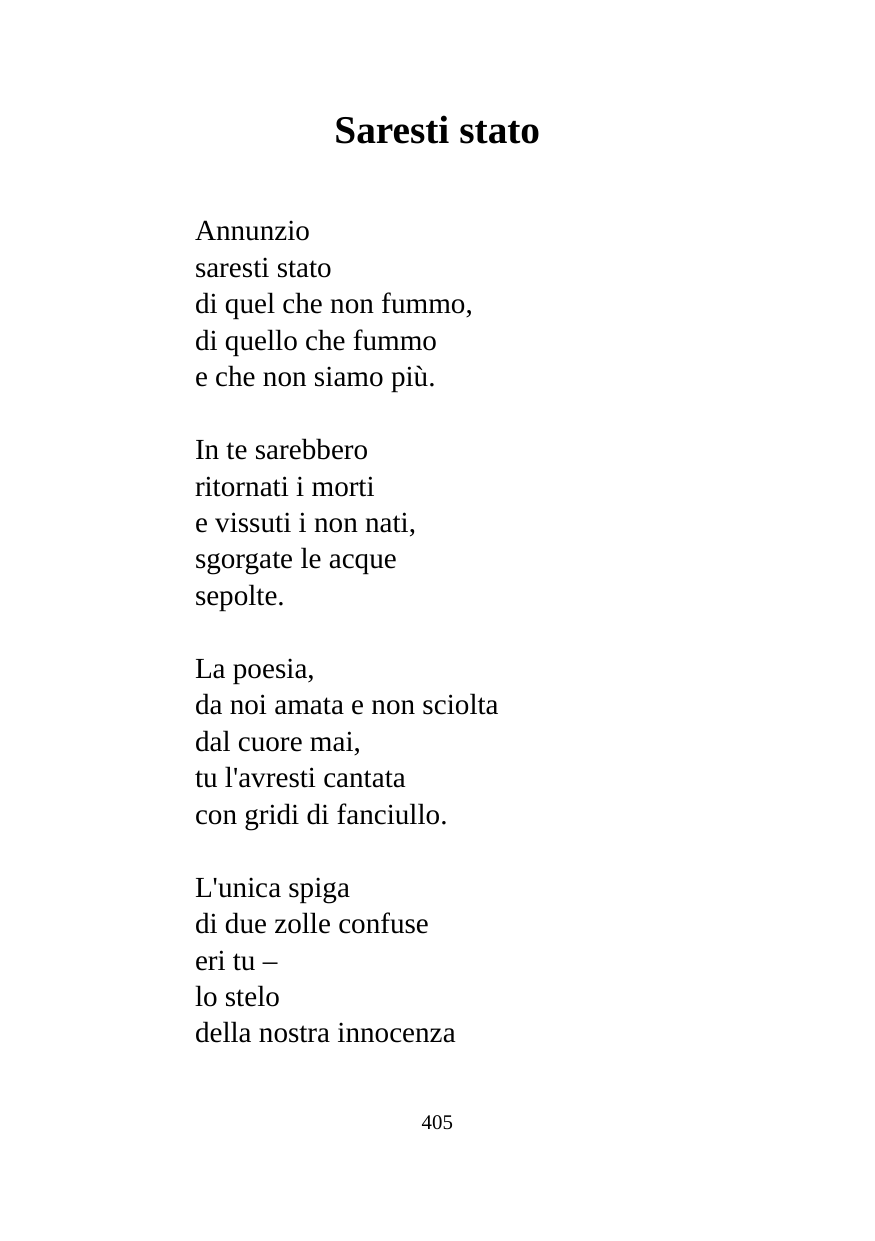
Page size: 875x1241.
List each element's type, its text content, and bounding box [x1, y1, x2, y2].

text La poesia, [195, 651, 768, 684]
subtitle Saresti stato [106, 106, 768, 152]
text Annunzio [195, 213, 768, 247]
text e vissuti i non nati, [195, 505, 768, 539]
text di due zolle confuse [195, 906, 768, 940]
text da noi amata e non sciolta [195, 687, 768, 721]
text della nostra innocenza [195, 1016, 768, 1049]
text sepolte. [195, 578, 768, 612]
text di quello che fummo [195, 323, 768, 356]
text eri tu – [195, 943, 768, 976]
text In te sarebbero [195, 432, 768, 466]
text di quel che non fummo, [195, 286, 768, 320]
text dal cuore mai, [195, 724, 768, 757]
text lo stelo [195, 979, 768, 1013]
text tu l'avresti cantata [195, 760, 768, 794]
text ritornati i morti [195, 469, 768, 502]
text con gridi di fanciullo. [195, 797, 768, 830]
text L'unica spiga [195, 870, 768, 903]
text e che non siamo più. [195, 359, 768, 393]
text sgorgate le acque [195, 542, 768, 575]
text saresti stato [195, 250, 768, 283]
